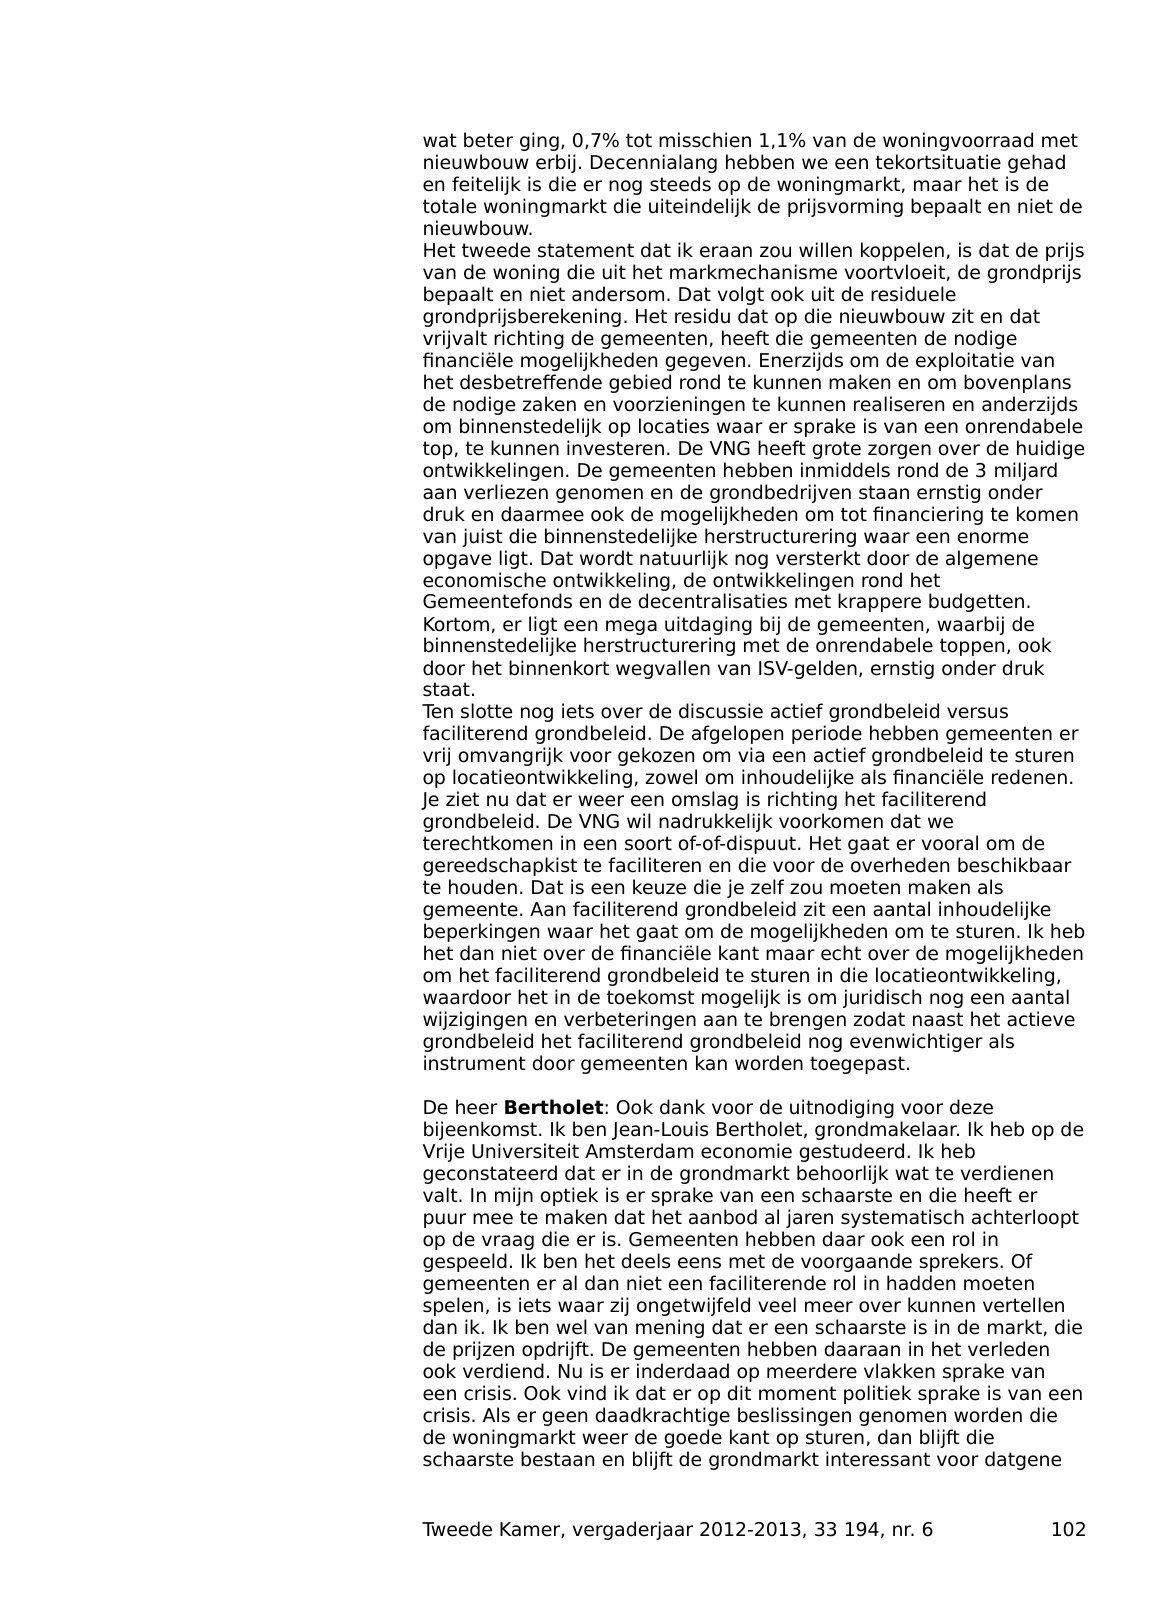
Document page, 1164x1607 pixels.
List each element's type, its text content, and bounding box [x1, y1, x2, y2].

text De heer Bertholet: Ook dank voor de uitnodiging voor deze bijeenkomst. Ik ben Jean-Louis Bertholet, grondmakelaar. Ik heb op de Vrije Universiteit Amsterdam economie gestudeerd. Ik heb geconstateerd dat er in de grondmarkt behoorlijk wat te verdienen valt. In mijn optiek is er sprake van een schaarste en die heeft er puur mee te maken dat het aanbod al jaren systematisch achterloopt op de vraag die er is. Gemeenten hebben daar ook een rol in gespeeld. Ik ben het deels eens met de voorgaande sprekers. Of gemeenten er al dan niet een faciliterende rol in hadden moeten spelen, is iets waar zij ongetwijfeld veel meer over kunnen vertellen dan ik. Ik ben wel van mening dat er een schaarste is in de markt, die de prijzen opdrijft. De gemeenten hebben daaraan in het verleden ook verdiend. Nu is er inderdaad op meerdere vlakken sprake van een crisis. Ook vind ik dat er op dit moment politiek sprake is van een crisis. Als er geen daadkrachtige beslissingen genomen worden die de woningmarkt weer de goede kant op sturen, dan blijft die schaarste bestaan en blijft de grondmarkt interessant voor datgene [422, 1097, 1087, 1471]
text wat beter ging, 0,7% tot misschien 1,1% van de woningvoorraad met nieuwbouw erbij. Decennialang hebben we een tekortsituatie gehad en feitelijk is die er nog steeds op de woningmarkt, maar het is de totale woningmarkt die uiteindelijk de prijsvorming bepaalt en niet de nieuwbouw. [422, 130, 1087, 240]
text Het tweede statement dat ik eraan zou willen koppelen, is dat de prijs van de woning die uit het markmechanisme voortvloeit, de grondprijs bepaalt en niet andersom. Dat volgt ook uit de residuele grondprijsberekening. Het residu dat op die nieuwbouw zit en dat vrijvalt richting de gemeenten, heeft die gemeenten de nodige financiële mogelijkheden gegeven. Enerzijds om de exploitatie van het desbetreffende gebied rond te kunnen maken en om bovenplans de nodige zaken en voorzieningen te kunnen realiseren en anderzijds om binnenstedelijk op locaties waar er sprake is van een onrendabele top, te kunnen investeren. De VNG heeft grote zorgen over de huidige ontwikkelingen. De gemeenten hebben inmiddels rond de 3 miljard aan verliezen genomen en de grondbedrijven staan ernstig onder druk en daarmee ook de mogelijkheden om tot financiering te komen van juist die binnenstedelijke herstructurering waar een enorme opgave ligt. Dat wordt natuurlijk nog versterkt door de algemene economische ontwikkeling, de ontwikkelingen rond het Gemeentefonds en de decentralisaties met krappere budgetten. Kortom, er ligt een mega uitdaging bij de gemeenten, waarbij de binnenstedelijke herstructurering met de onrendabele toppen, ook door het binnenkort wegvallen van ISV-gelden, ernstig onder druk staat. [422, 240, 1087, 701]
text Ten slotte nog iets over de discussie actief grondbeleid versus faciliterend grondbeleid. De afgelopen periode hebben gemeenten er vrij omvangrijk voor gekozen om via een actief grondbeleid te sturen op locatieontwikkeling, zowel om inhoudelijke als financiële redenen. Je ziet nu dat er weer een omslag is richting het faciliterend grondbeleid. De VNG wil nadrukkelijk voorkomen dat we terechtkomen in een soort of-of-dispuut. Het gaat er vooral om de gereedschapkist te faciliteren en die voor de overheden beschikbaar te houden. Dat is een keuze die je zelf zou moeten maken als gemeente. Aan faciliterend grondbeleid zit een aantal inhoudelijke beperkingen waar het gaat om de mogelijkheden om te sturen. Ik heb het dan niet over de financiële kant maar echt over de mogelijkheden om het faciliterend grondbeleid te sturen in die locatieontwikkeling, waardoor het in de toekomst mogelijk is om juridisch nog een aantal wijzigingen en verbeteringen aan te brengen zodat naast het actieve grondbeleid het faciliterend grondbeleid nog evenwichtiger als instrument door gemeenten kan worden toegepast. [422, 701, 1087, 1075]
